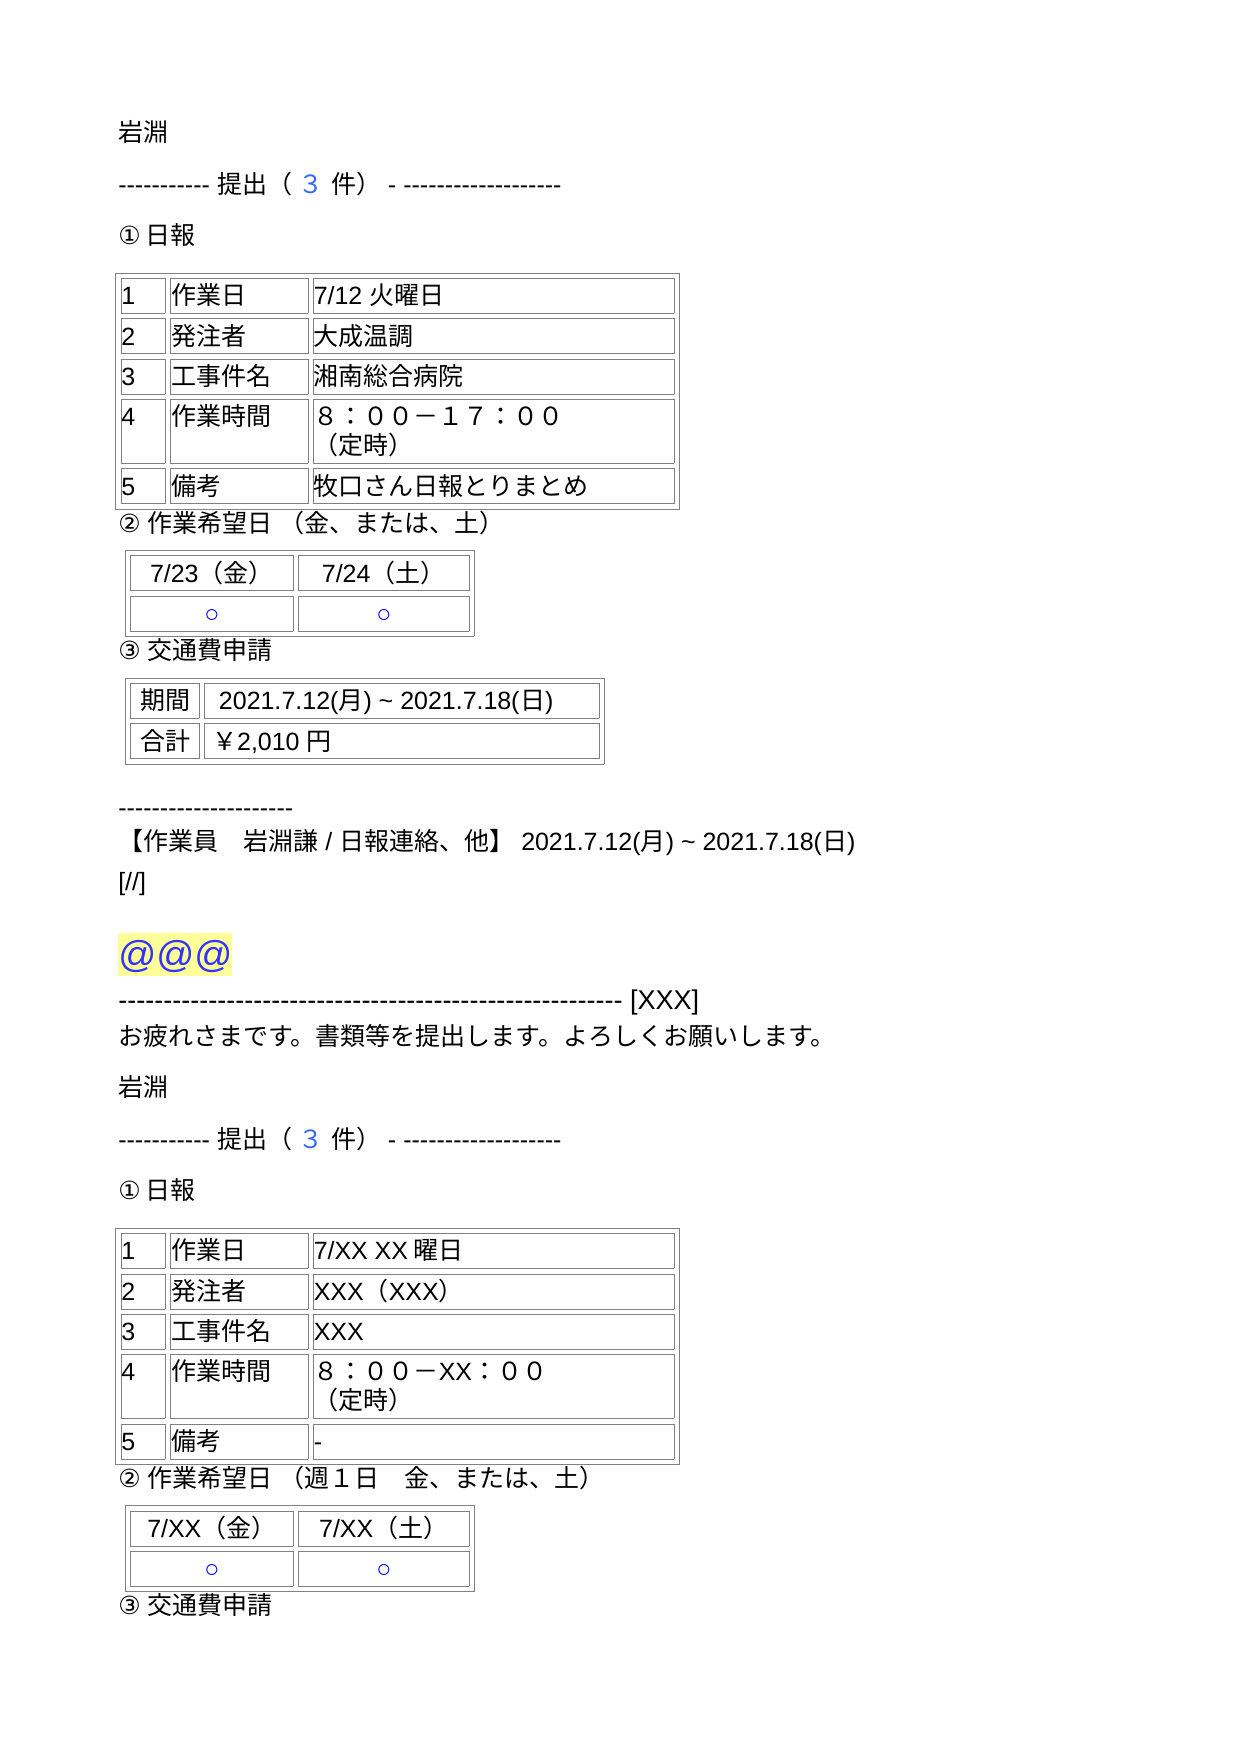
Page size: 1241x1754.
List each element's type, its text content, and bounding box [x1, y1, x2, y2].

text --------------------- [118, 792, 1122, 821]
table_cell 4 [118, 394, 168, 463]
table_header 7/12 火曜日 [310, 274, 677, 313]
table_cell 工事件名 [168, 353, 310, 394]
text ③ 交通費申請 [118, 636, 1122, 665]
text -------------------------------------------------------- [XXX] [118, 984, 1122, 1016]
table_cell 3 [118, 1309, 168, 1349]
table_cell 5 [118, 1418, 168, 1458]
text 岩淵 [118, 1073, 1122, 1102]
text @@@ [118, 933, 1122, 976]
text ③ 交通費申請 [118, 1591, 1122, 1620]
text 【作業員 岩淵謙 / 日報連絡、他】 2021.7.12(月) ~ 2021.7.18(日) [118, 827, 1122, 856]
table_cell 合計 [128, 718, 202, 758]
table_header 1 [118, 274, 168, 313]
table_header 2021.7.12(月) ~ 2021.7.18(日) [202, 679, 602, 718]
table_cell 牧口さん日報とりまとめ [310, 463, 677, 503]
text ①日報 [118, 221, 1122, 250]
text お疲れさまです。書類等を提出します。よろしくお願いします。 [118, 1022, 1122, 1051]
table_cell XXX [310, 1309, 677, 1349]
table_cell 工事件名 [168, 1309, 310, 1349]
table_header 期間 [128, 679, 202, 718]
text ----------- 提出（ ３ 件） - ------------------- [118, 1125, 1122, 1153]
text ----------- 提出（ ３ 件） - ------------------- [118, 169, 1122, 198]
table_cell 発注者 [168, 1268, 310, 1308]
table_header 7/XX（土） [296, 1506, 471, 1546]
table_cell 作業時間 [168, 394, 310, 463]
table_cell ○ [296, 1546, 471, 1586]
table_header 7/23（金） [128, 551, 296, 590]
text ①日報 [118, 1176, 1122, 1205]
table_cell - [310, 1418, 677, 1458]
table_header 作業日 [168, 274, 310, 313]
table_header 7/XX（金） [128, 1506, 296, 1546]
table_cell 湘南総合病院 [310, 353, 677, 394]
table_cell - [314, 1425, 674, 1458]
text [//] [118, 867, 1122, 895]
table_cell 発注者 [168, 313, 310, 353]
table_header 7/XX XX曜日 [310, 1229, 677, 1268]
text ② 作業希望日 （金、または、土） [118, 509, 1122, 537]
table_cell ○ [296, 590, 471, 631]
table_cell 大成温調 [310, 313, 677, 353]
table_cell 2 [118, 313, 168, 353]
table_header 1 [118, 1229, 168, 1268]
table_cell 備考 [168, 1418, 310, 1458]
table_cell 備考 [168, 463, 310, 503]
table_cell 作業時間 [168, 1349, 310, 1418]
table_header 7/24（土） [296, 551, 471, 590]
table_cell ○ [128, 1546, 296, 1586]
table_cell 5 [118, 463, 168, 503]
table_header 作業日 [168, 1229, 310, 1268]
table_cell 4 [118, 1349, 168, 1418]
table_cell ８：００－１７：００ （定時） [310, 394, 677, 463]
table_cell ○ [128, 590, 296, 631]
table_cell XXX（XXX） [310, 1268, 677, 1308]
table_cell 3 [118, 353, 168, 394]
table_cell 2 [118, 1268, 168, 1308]
table_cell ８：００－XX：００ （定時） [310, 1349, 677, 1418]
text ② 作業希望日 （週１日 金、または、土） [118, 1464, 1122, 1493]
text 岩淵 [118, 118, 1122, 147]
table_cell ￥2,010 円 [202, 718, 602, 758]
